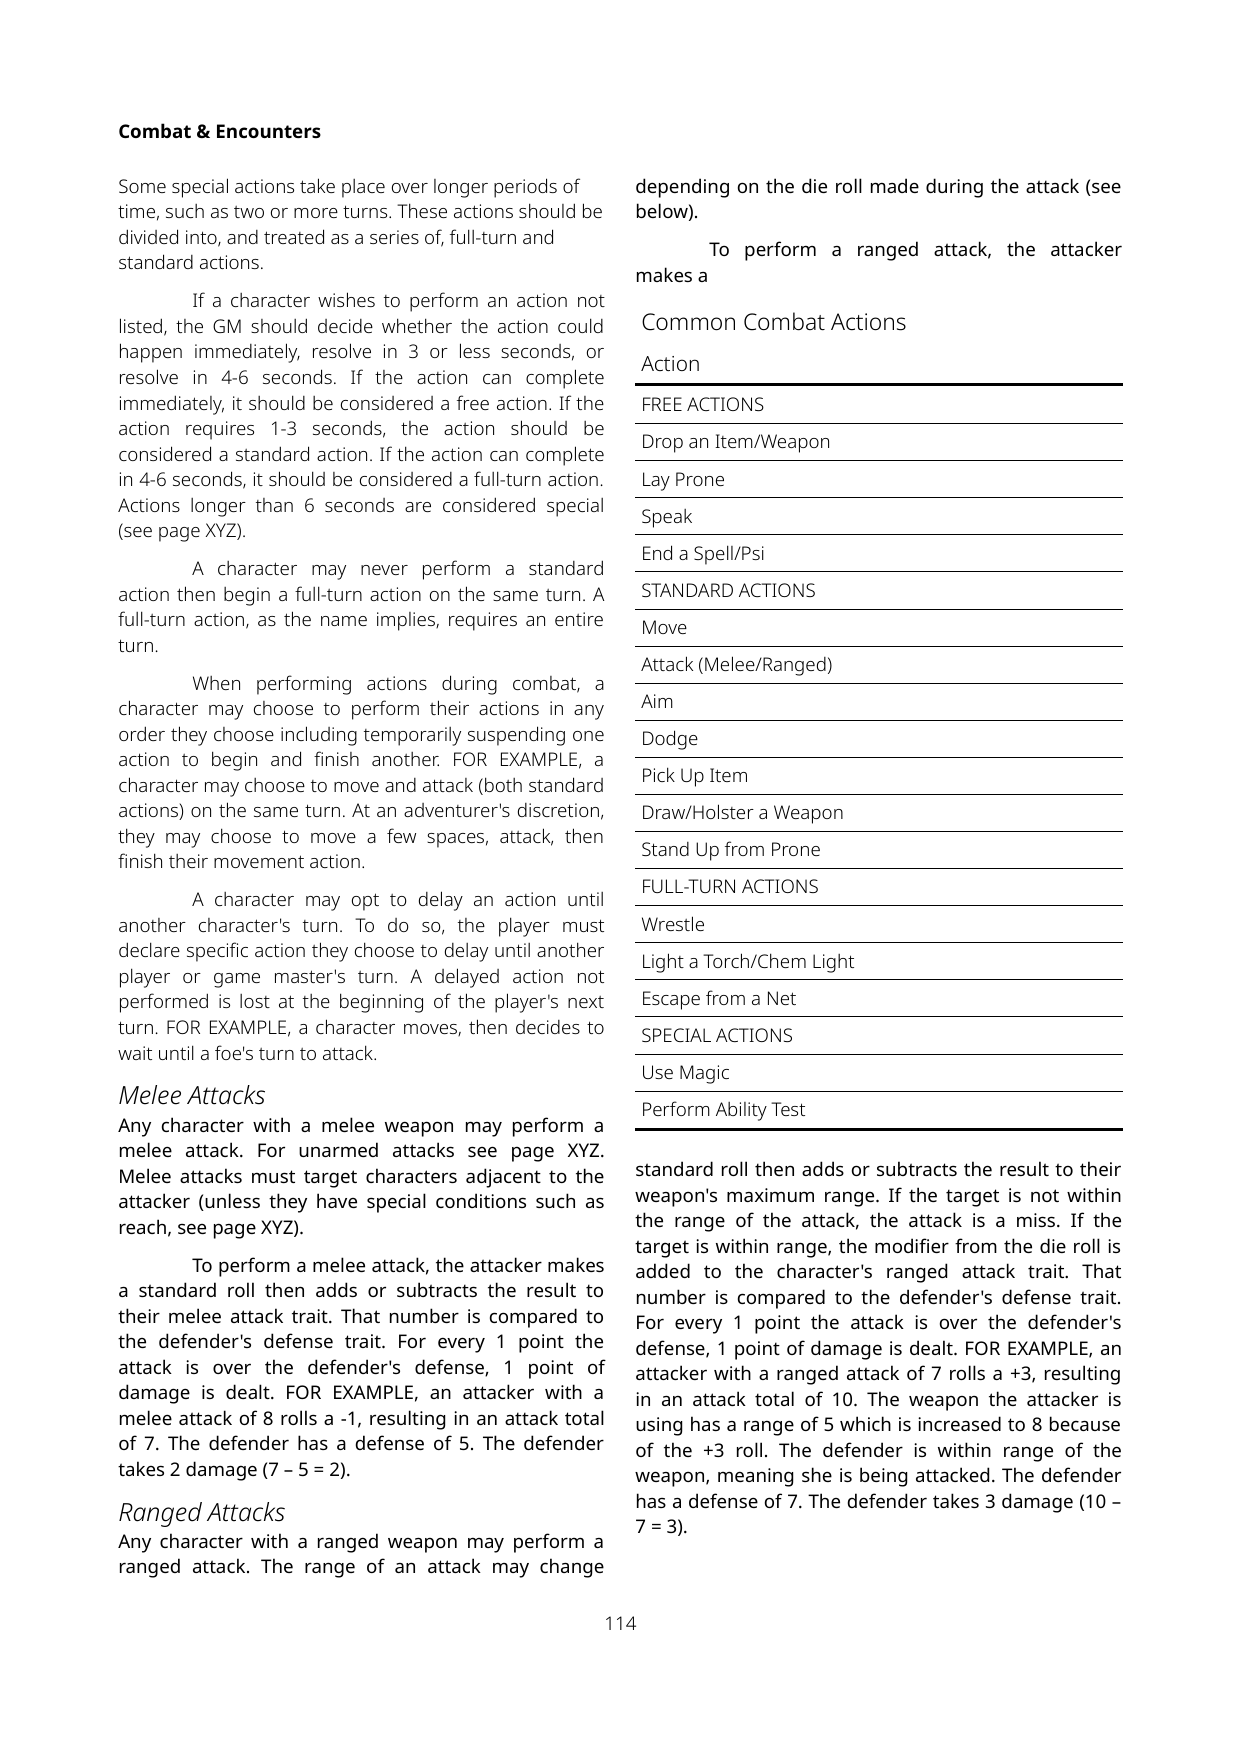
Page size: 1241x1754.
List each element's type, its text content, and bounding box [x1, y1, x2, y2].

table_cell Escape from a Net [635, 980, 1122, 1016]
table_cell Action [635, 343, 1122, 383]
text depending on the die roll made during the attack (see below). [635, 173, 1122, 224]
text When performing actions during combat, a character may choose to perform their actions in any order they choose including temporarily suspending one action to begin and finish another. FOR EXAMPLE, a character may choose to move and attack (both standard actions) on the same turn. At an adventurer's discretion, they may choose to move a few spaces, attack, then finish their movement action. [118, 670, 605, 874]
table_cell STANDARD ACTIONS [635, 572, 1122, 608]
table_cell Perform Ability Test [635, 1092, 1122, 1128]
text Melee Attacks [118, 1078, 605, 1112]
text Some special actions take place over longer periods of time, such as two or more turns. These actions should be divided into, and treated as a series of, full-turn and standard actions. [118, 173, 605, 275]
table_header Common Combat Actions [635, 300, 1122, 343]
text standard roll then adds or subtracts the result to their weapon's maximum range. If the target is not within the range of the attack, the attack is a miss. If the target is within range, the modifier from the die roll is added to the character's ranged attack trait. That number is compared to the defender's defense trait. For every 1 point the attack is over the defender's defense, 1 point of damage is dealt. FOR EXAMPLE, an attacker with a ranged attack of 7 rolls a +3, resulting in an attack total of 10. The weapon the attacker is using has a range of 5 which is increased to 8 because of the +3 roll. The defender is within range of the weapon, meaning she is being attacked. The defender has a defense of 7. The defender takes 3 damage (10 – 7 = 3). [635, 1131, 1122, 1539]
table_cell End a Spell/Psi [635, 535, 1122, 571]
text If a character wishes to perform an action not listed, the GM should decide whether the action could happen immediately, resolve in 3 or less seconds, or resolve in 4-6 seconds. If the action can complete immediately, it should be considered a free action. If the action requires 1-3 seconds, the action should be considered a standard action. If the action can complete in 4-6 seconds, it should be considered a full-turn action. Actions longer than 6 seconds are considered special (see page XYZ). [118, 288, 605, 543]
table_cell FULL-TURN ACTIONS [635, 869, 1122, 905]
text Any character with a ranged weapon may perform a ranged attack. The range of an attack may change [118, 1528, 605, 1579]
table_cell Lay Prone [635, 461, 1122, 497]
table_cell Wrestle [635, 906, 1122, 942]
text To perform a ranged attack, the attacker makes a [635, 237, 1122, 288]
text Ranged Attacks [118, 1494, 605, 1528]
table_cell Use Magic [635, 1055, 1122, 1091]
table_cell Pick Up Item [635, 758, 1122, 794]
text A character may opt to delay an action until another character's turn. To do so, the player must declare specific action they choose to delay until another player or game master's turn. A delayed action not performed is lost at the beginning of the player's next turn. FOR EXAMPLE, a character moves, then decides to wait until a foe's turn to attack. [118, 887, 605, 1065]
text Any character with a melee weapon may perform a melee attack. For unarmed attacks see page XYZ. Melee attacks must target characters adjacent to the attacker (unless they have special conditions such as reach, see page XYZ). [118, 1112, 605, 1239]
table_cell Dodge [635, 721, 1122, 757]
table_cell Attack (Melee/Ranged) [635, 647, 1122, 683]
table_cell Light a Torch/Chem Light [635, 943, 1122, 979]
table_cell Draw/Holster a Weapon [635, 795, 1122, 831]
text A character may never perform a standard action then begin a full-turn action on the same turn. A full-turn action, as the name implies, requires an entire turn. [118, 555, 605, 657]
table_cell Speak [635, 498, 1122, 534]
table_cell Stand Up from Prone [635, 832, 1122, 868]
table_cell Aim [635, 684, 1122, 720]
table_cell SPECIAL ACTIONS [635, 1017, 1122, 1053]
table_cell Drop an Item/Weapon [635, 424, 1122, 460]
table_cell FREE ACTIONS [635, 386, 1122, 423]
table_cell Move [635, 610, 1122, 646]
text To perform a melee attack, the attacker makes a standard roll then adds or subtracts the result to their melee attack trait. That number is compared to the defender's defense trait. For every 1 point the attack is over the defender's defense, 1 point of damage is dealt. FOR EXAMPLE, an attacker with a melee attack of 8 rolls a -1, resulting in an attack total of 7. The defender has a defense of 5. The defender takes 2 damage (7 – 5 = 2). [118, 1252, 605, 1482]
